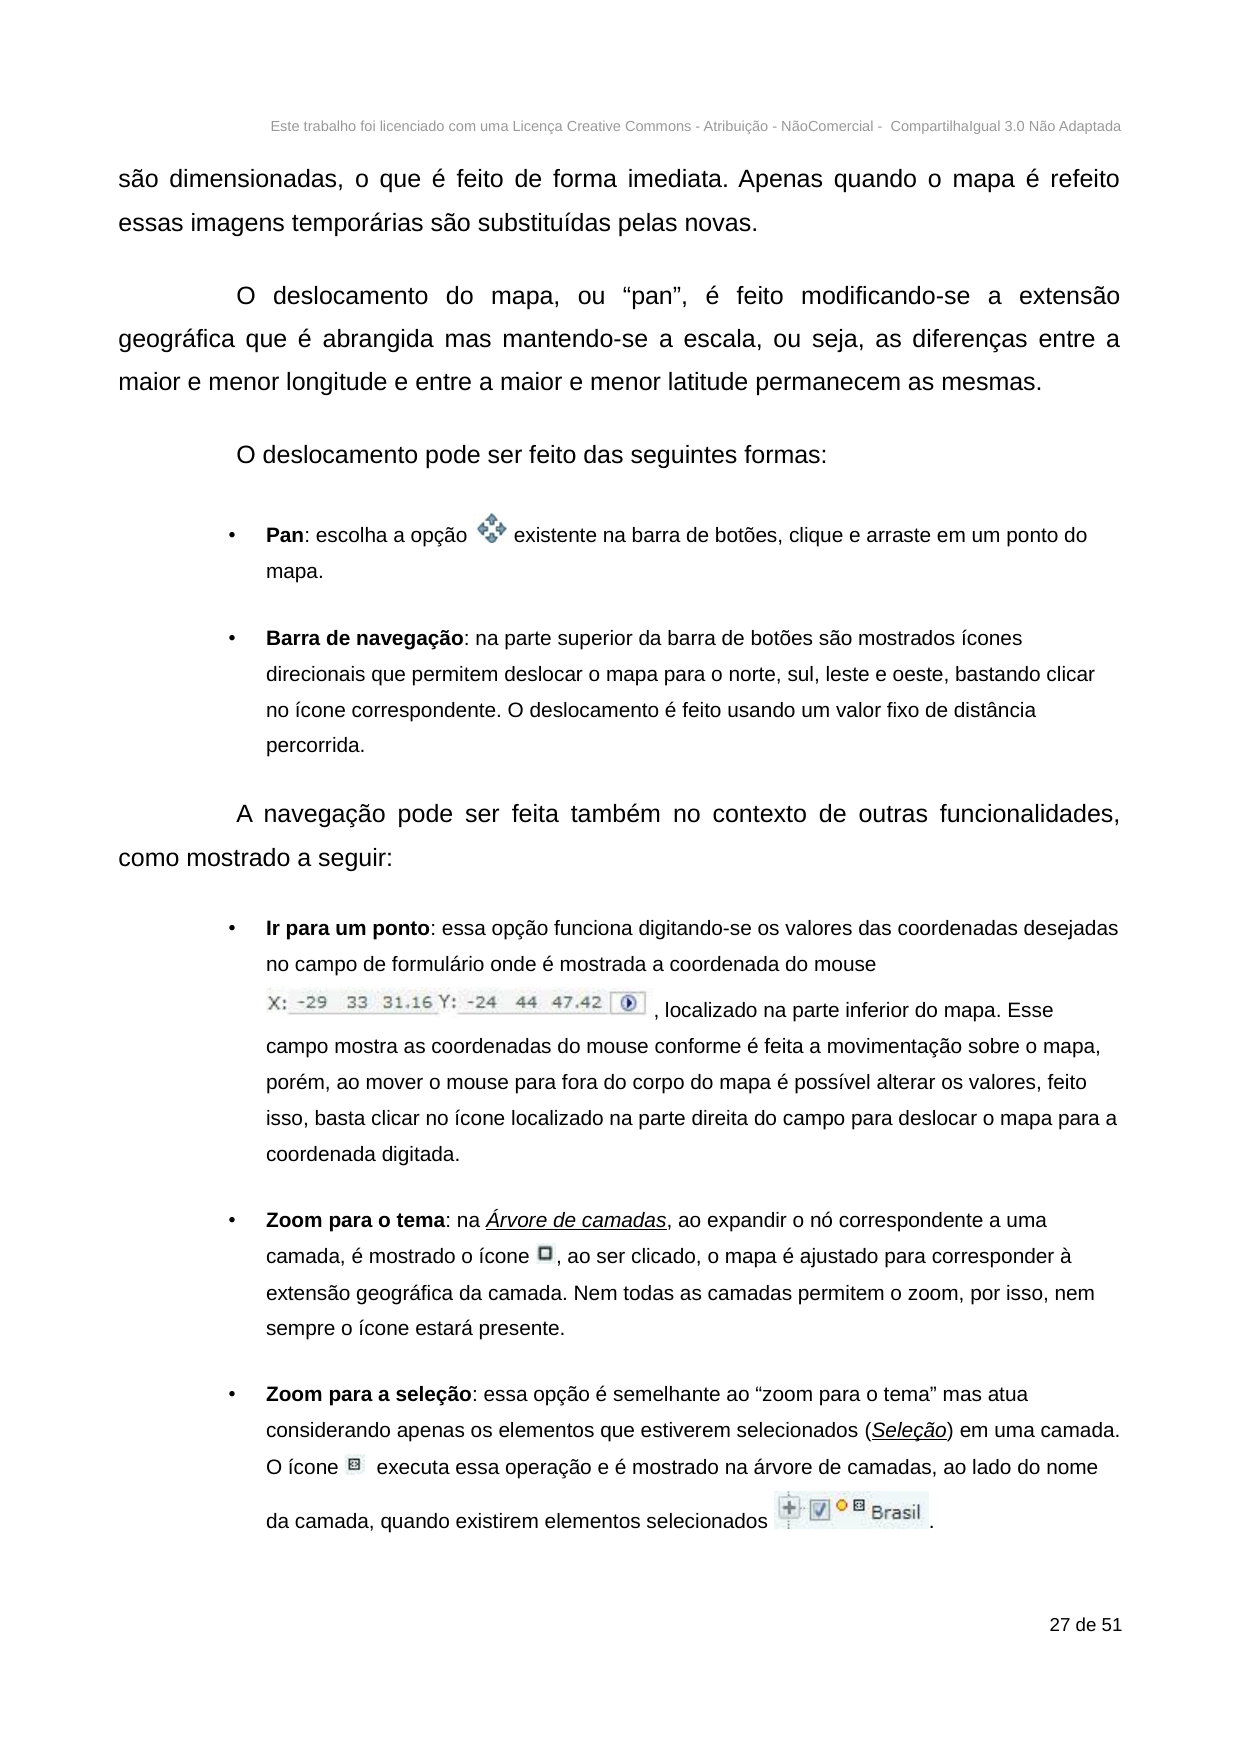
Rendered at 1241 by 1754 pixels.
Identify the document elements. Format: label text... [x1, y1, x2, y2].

text O deslocamento pode ser feito das seguintes formas: [118, 440, 1122, 469]
text A navegação pode ser feita também no contexto de outras funcionalidades, como mostrado a seguir: [118, 799, 1122, 871]
picture [774, 1491, 929, 1529]
text são dimensionadas, o que é feito de forma imediata. Apenas quando o mapa é refeito essas imagens temporárias são substituídas pelas novas. [118, 164, 1122, 236]
list Zoom para a seleção: essa opção é semelhante ao “zoom para o tema” mas atua considerando apenas os elementos que estiverem selecionados (Seleção) em uma camada. O ícone executa essa operação e é mostrado na árvore de camadas, ao lado do nome da camada, quando existirem elementos selecionados . [228, 1382, 1122, 1533]
picture [265, 987, 654, 1018]
list Ir para um ponto: essa opção funciona digitando-se os valores das coordenadas desejadas no campo de formulário onde é mostrada a coordenada do mouse , localizado na parte inferior do mapa. Esse campo mostra as coordenadas do mouse conforme é feita a movimentação sobre o mapa, porém, ao mover o mouse para fora do corpo do mapa é possível alterar os valores, feito isso, basta clicar no ícone localizado na parte direita do campo para deslocar o mapa para a coordenada digitada. [228, 916, 1122, 1166]
list Zoom para o tema: na Árvore de camadas, ao expandir o nó correspondente a uma camada, é mostrado o ícone , ao ser clicado, o mapa é ajustado para corresponder à extensão geográfica da camada. Nem todas as camadas permitem o zoom, por isso, nem sempre o ícone estará presente. [228, 1208, 1122, 1340]
text O deslocamento do mapa, ou “pan”, é feito modificando-se a extensão geográfica que é abrangida mas mantendo-se a escala, ou seja, as diferenças entre a maior e menor longitude e entre a maior e menor latitude permanecem as mesmas. [118, 281, 1122, 396]
picture [473, 513, 508, 543]
list Pan: escolha a opção existente na barra de botões, clique e arraste em um ponto do mapa. [228, 513, 1122, 583]
picture [344, 1454, 365, 1475]
picture [535, 1243, 556, 1264]
list Barra de navegação: na parte superior da barra de botões são mostrados ícones direcionais que permitem deslocar o mapa para o norte, sul, leste e oeste, bastando clicar no ícone correspondente. O deslocamento é feito usando um valor fixo de distância percorrida. [228, 625, 1122, 757]
